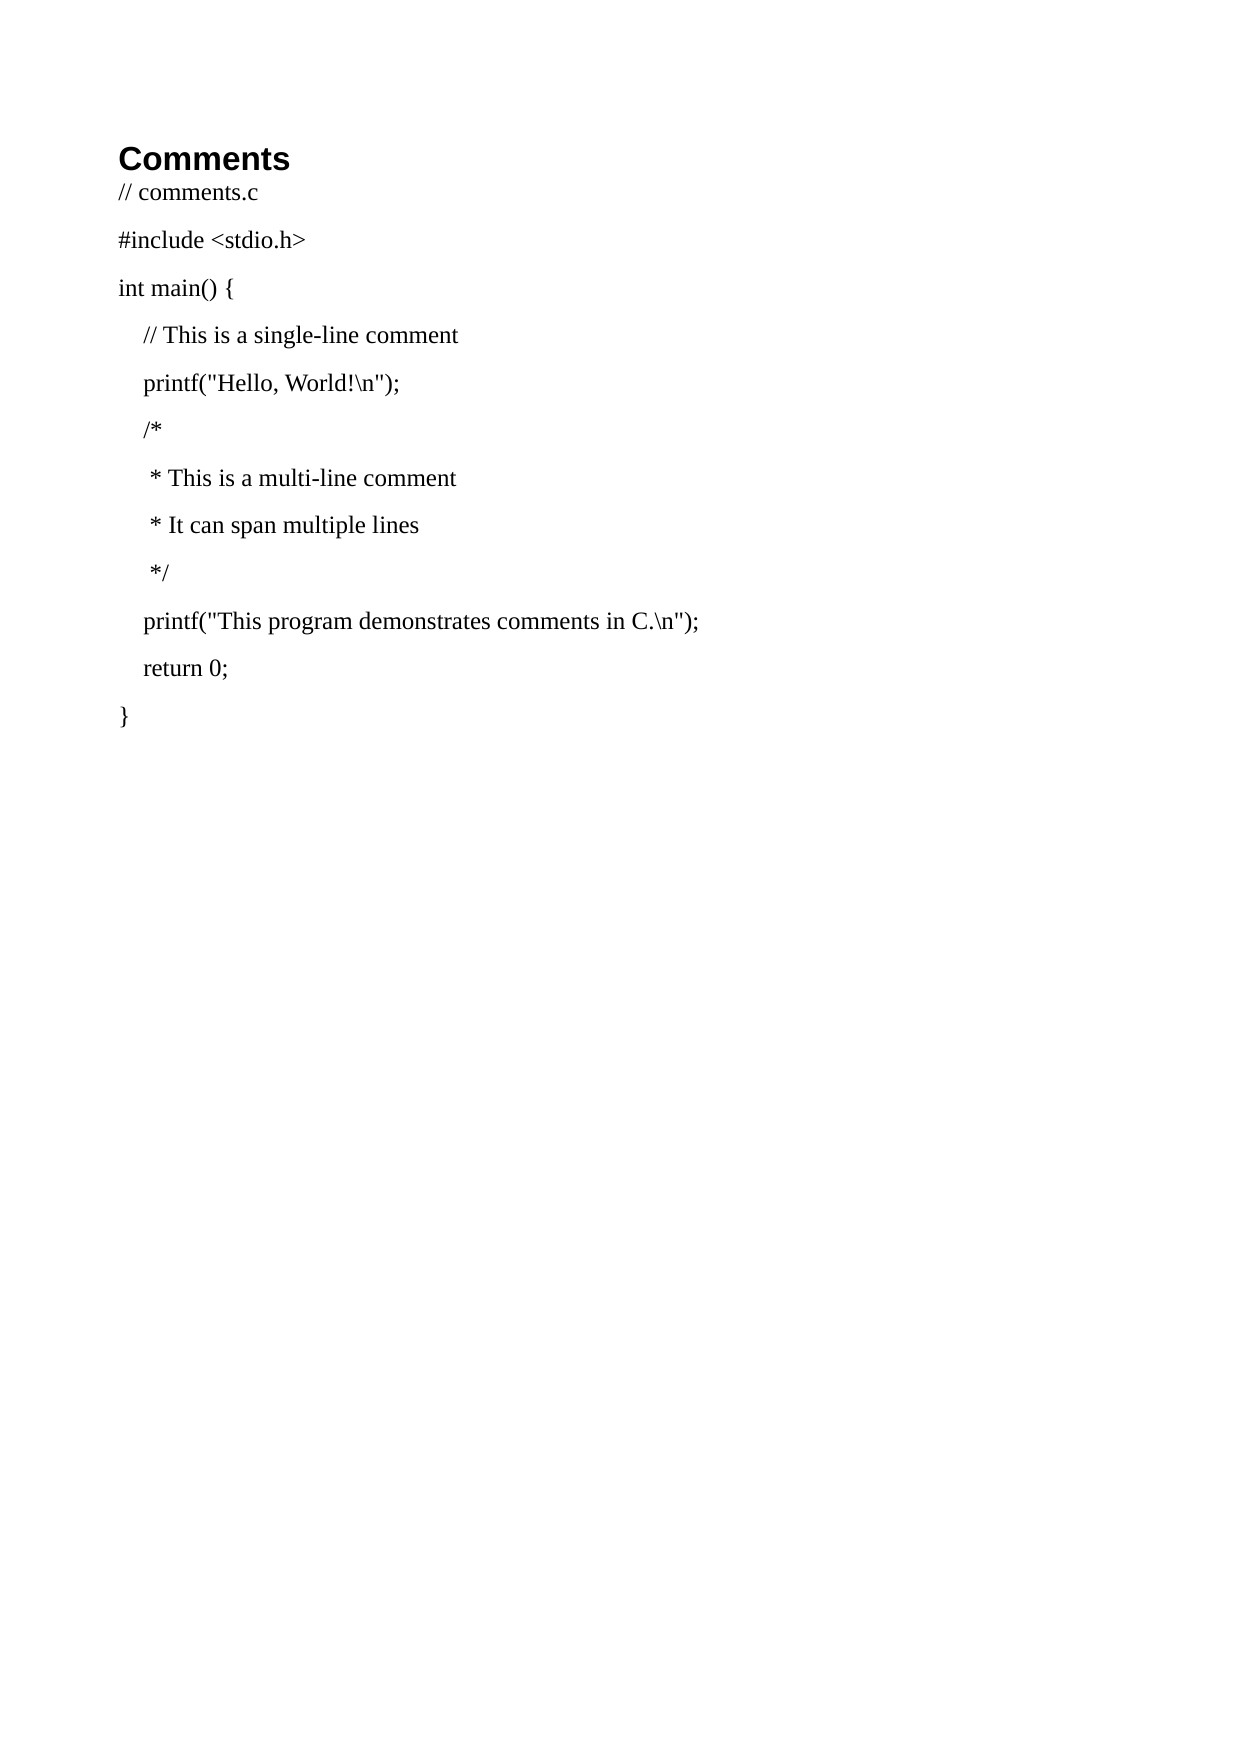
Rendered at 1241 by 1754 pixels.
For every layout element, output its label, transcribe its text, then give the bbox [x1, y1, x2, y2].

text printf("Hello, World!\n"); [118, 368, 1122, 397]
text // This is a single-line comment [118, 320, 1122, 349]
text #include <stdio.h> [118, 225, 1122, 254]
text */ [118, 558, 1122, 587]
subtitle Comments [118, 139, 1122, 177]
text int main() { [118, 273, 1122, 301]
text * It can span multiple lines [118, 511, 1122, 539]
text * This is a multi-line comment [118, 463, 1122, 492]
text // comments.c [118, 177, 1122, 206]
text printf("This program demonstrates comments in C.\n"); [118, 606, 1122, 634]
text /* [118, 415, 1122, 444]
text return 0; [118, 653, 1122, 682]
text } [118, 701, 1122, 730]
